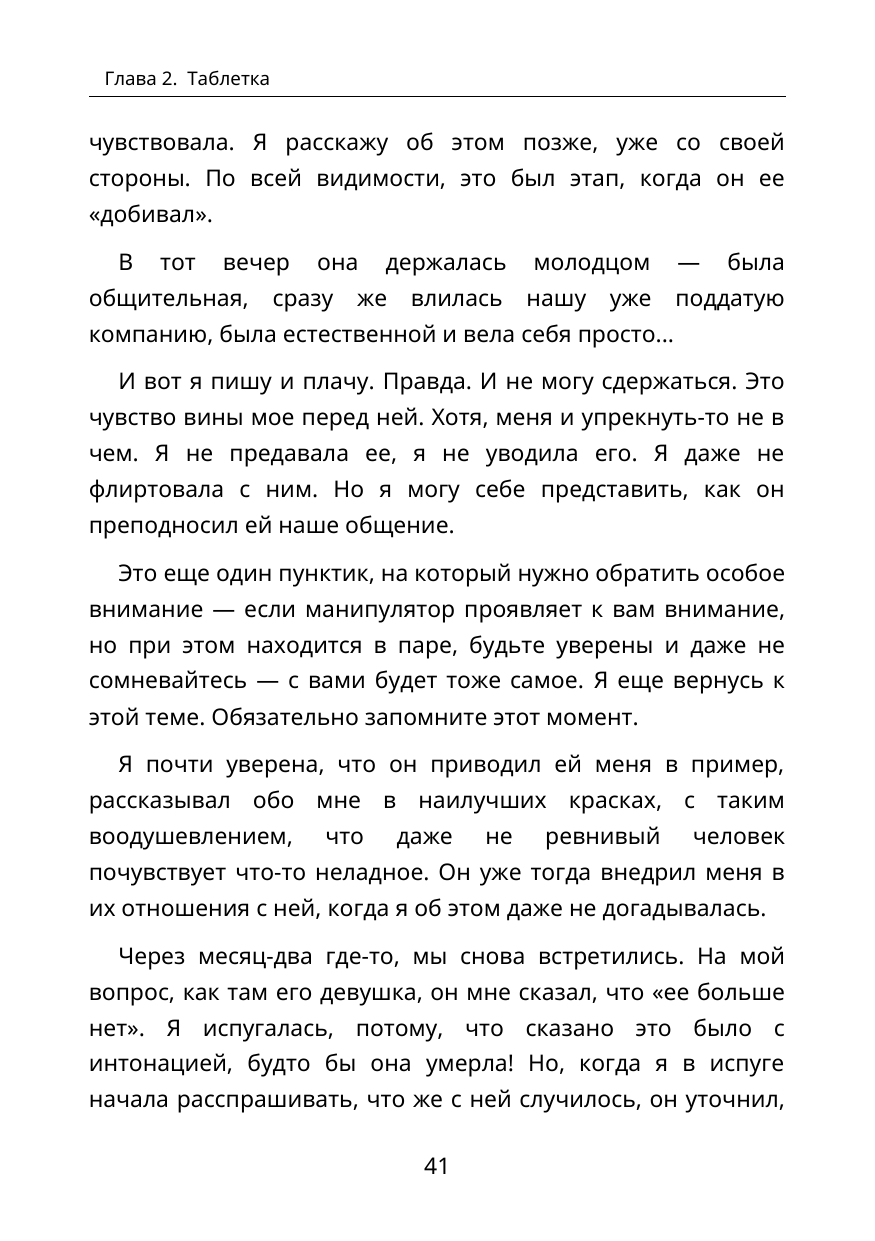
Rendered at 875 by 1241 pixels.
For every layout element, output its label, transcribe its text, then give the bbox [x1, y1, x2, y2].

text Это еще один пунктик, на который нужно обратить особое внимание — если манипулятор проявляет к вам внимание, но при этом находится в паре, будьте уверены и даже не сомневайтесь — с вами будет тоже самое. Я еще вернусь к этой теме. Обязательно запомните этот момент. [88, 557, 786, 732]
text чувствовала. Я расскажу об этом позже, уже со своей стороны. По всей видимости, это был этап, когда он ее «добивал». [88, 126, 786, 229]
text И вот я пишу и плачу. Правда. И не могу сдержаться. Это чувство вины мое перед ней. Хотя, меня и упрекнуть-то не в чем. Я не предавала ее, я не уводила его. Я даже не флиртовала с ним. Но я могу себе представить, как он преподносил ей наше общение. [88, 365, 786, 540]
text Я почти уверена, что он приводил ей меня в пример, рассказывал обо мне в наилучших красках, с таким воодушевлением, что даже не ревнивый человек почувствует что-то неладное. Он уже тогда внедрил меня в их отношения с ней, когда я об этом даже не догадывалась. [88, 748, 786, 923]
text Через месяц-два где-то, мы снова встретились. На мой вопрос, как там его девушка, он мне сказал, что «ее больше нет». Я испугалась, потому, что сказано это было с интонацией, будто бы она умерла! Но, когда я в испуге начала расспрашивать, что же с ней случилось, он уточнил, [88, 939, 786, 1114]
text В тот вечер она держалась молодцом — была общительная, сразу же влилась нашу уже поддатую компанию, была естественной и вела себя просто... [88, 246, 786, 349]
